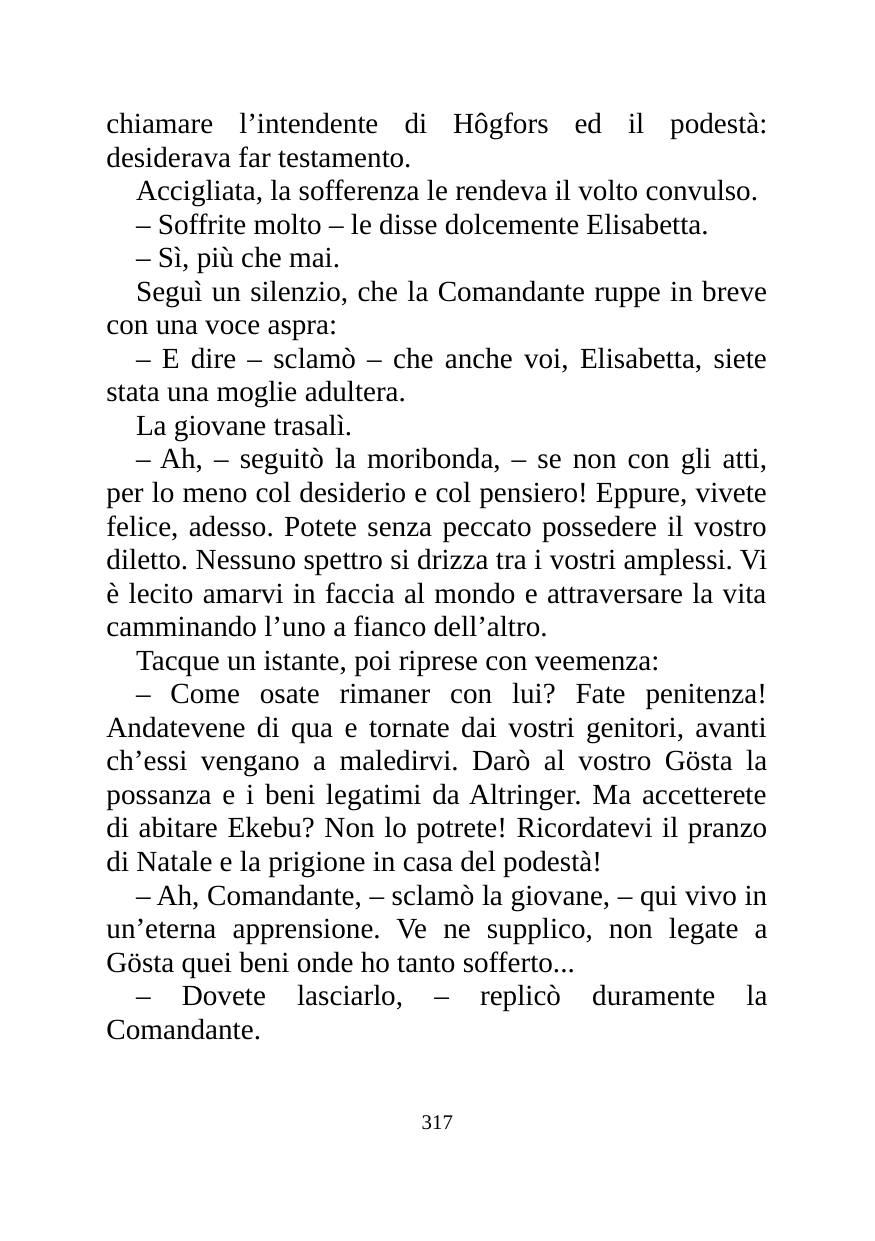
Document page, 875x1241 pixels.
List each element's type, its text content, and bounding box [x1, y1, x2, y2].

text – E dire – sclamò – che anche voi, Elisabetta, siete stata una moglie adultera. [106, 341, 768, 408]
text – Soffrite molto – le disse dolcemente Elisabetta. [106, 207, 768, 240]
text – Come osate rimaner con lui? Fate penitenza! Andatevene di qua e tornate dai vostri genitori, avanti ch’essi vengano a maledirvi. Darò al vostro Gösta la possanza e i beni legatimi da Altringer. Ma accetterete di abitare Ekebu? Non lo potrete! Ricordatevi il pranzo di Natale e la prigione in casa del podestà! [106, 676, 768, 878]
text – Ah, Comandante, – sclamò la giovane, – qui vivo in un’eterna apprensione. Ve ne supplico, non legate a Gösta quei beni onde ho tanto sofferto... [106, 878, 768, 978]
text chiamare l’intendente di Hôgfors ed il podestà: desiderava far testamento. [106, 106, 768, 173]
text La giovane trasalì. [106, 408, 768, 442]
text – Ah, – seguitò la moribonda, – se non con gli atti, per lo meno col desiderio e col pensiero! Eppure, vivete felice, adesso. Potete senza peccato possedere il vostro diletto. Nessuno spettro si drizza tra i vostri amplessi. Vi è lecito amarvi in faccia al mondo e attraversare la vita camminando l’uno a fianco dell’altro. [106, 442, 768, 643]
text – Dovete lasciarlo, – replicò duramente la Comandante. [106, 978, 768, 1045]
text Accigliata, la sofferenza le rendeva il volto convulso. [106, 173, 768, 207]
text Tacque un istante, poi riprese con veemenza: [106, 643, 768, 676]
text Seguì un silenzio, che la Comandante ruppe in breve con una voce aspra: [106, 274, 768, 341]
text – Sì, più che mai. [106, 240, 768, 274]
